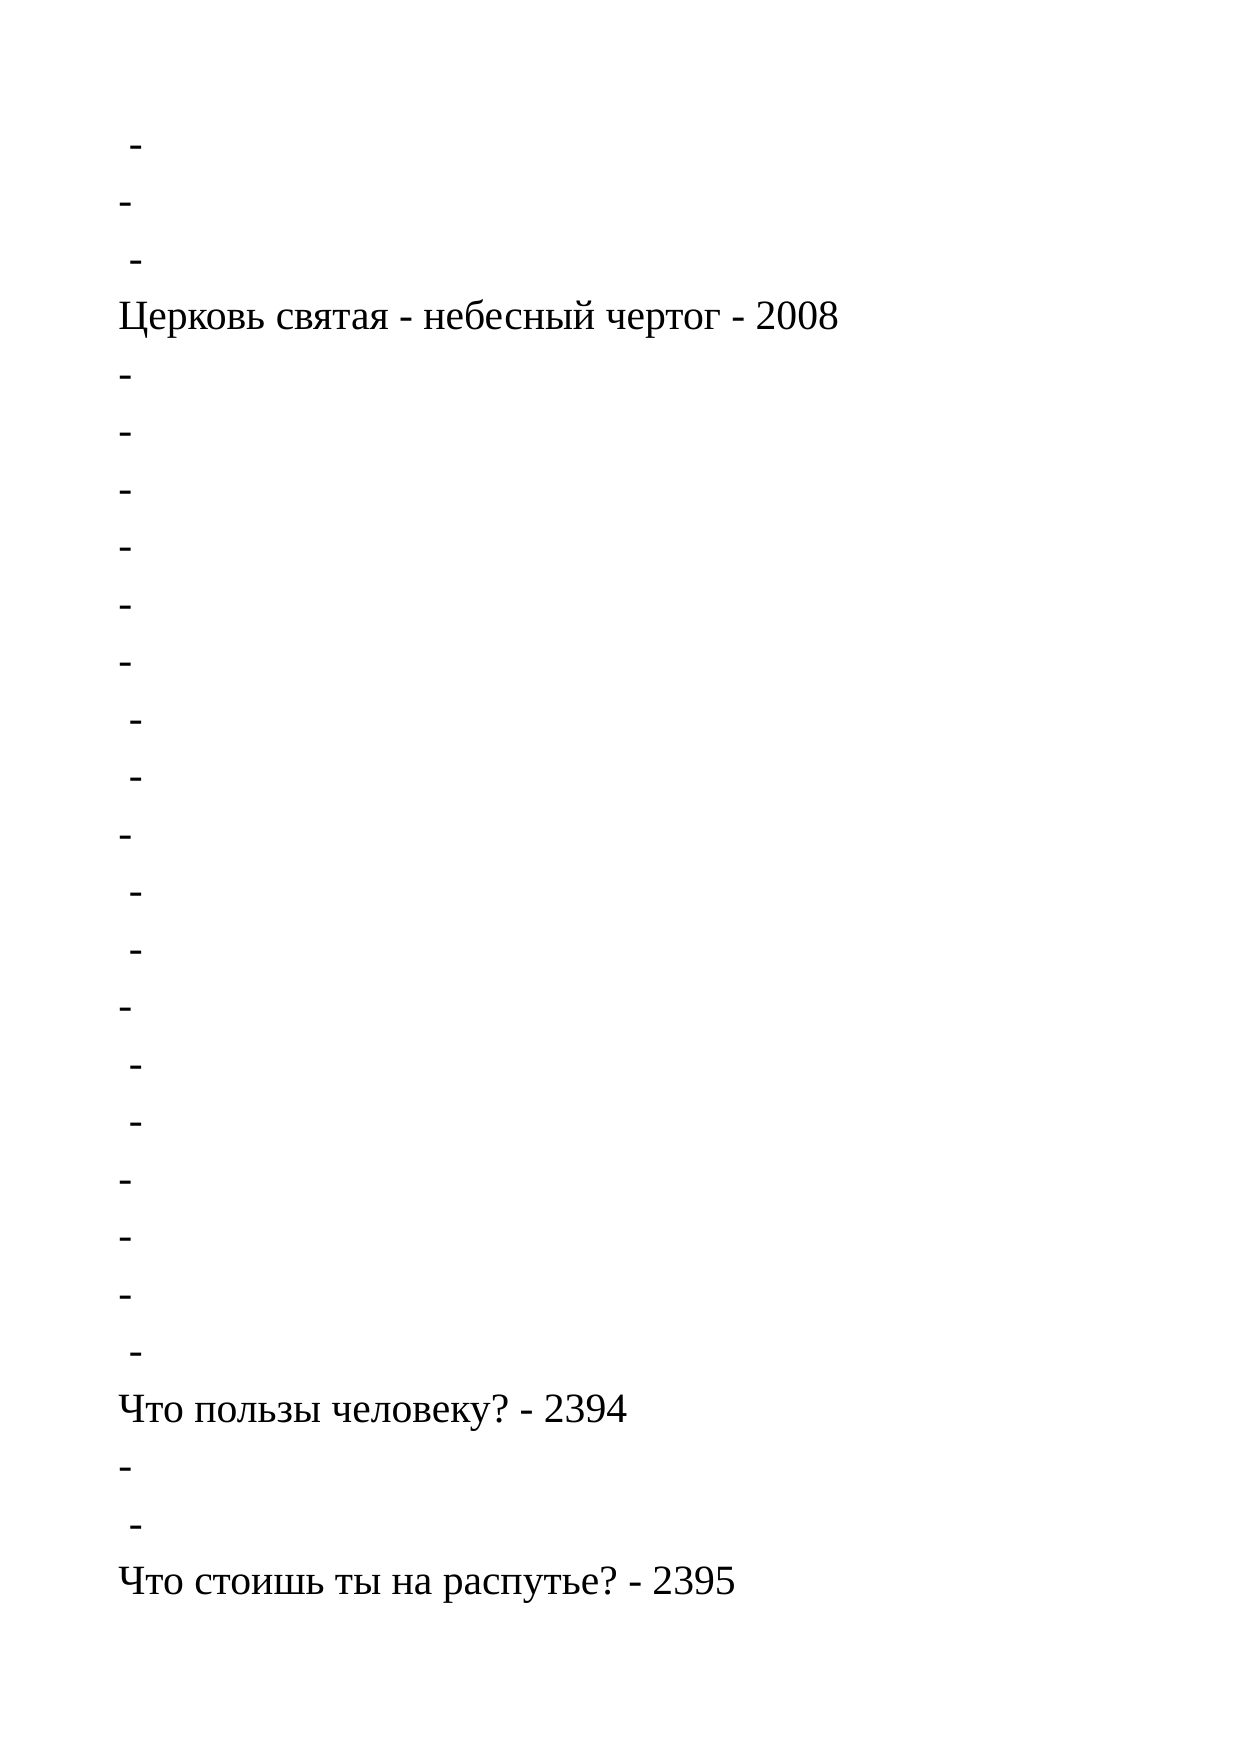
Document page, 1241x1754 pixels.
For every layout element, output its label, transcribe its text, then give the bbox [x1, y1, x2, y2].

text - - - Церковь святая - небесный чертог - 2008 - - - - - - - - - - - - - - - - - - Что пользы человеку? - 2394 - - Что стоишь ты на распутье? - 2395 [118, 118, 1122, 1603]
